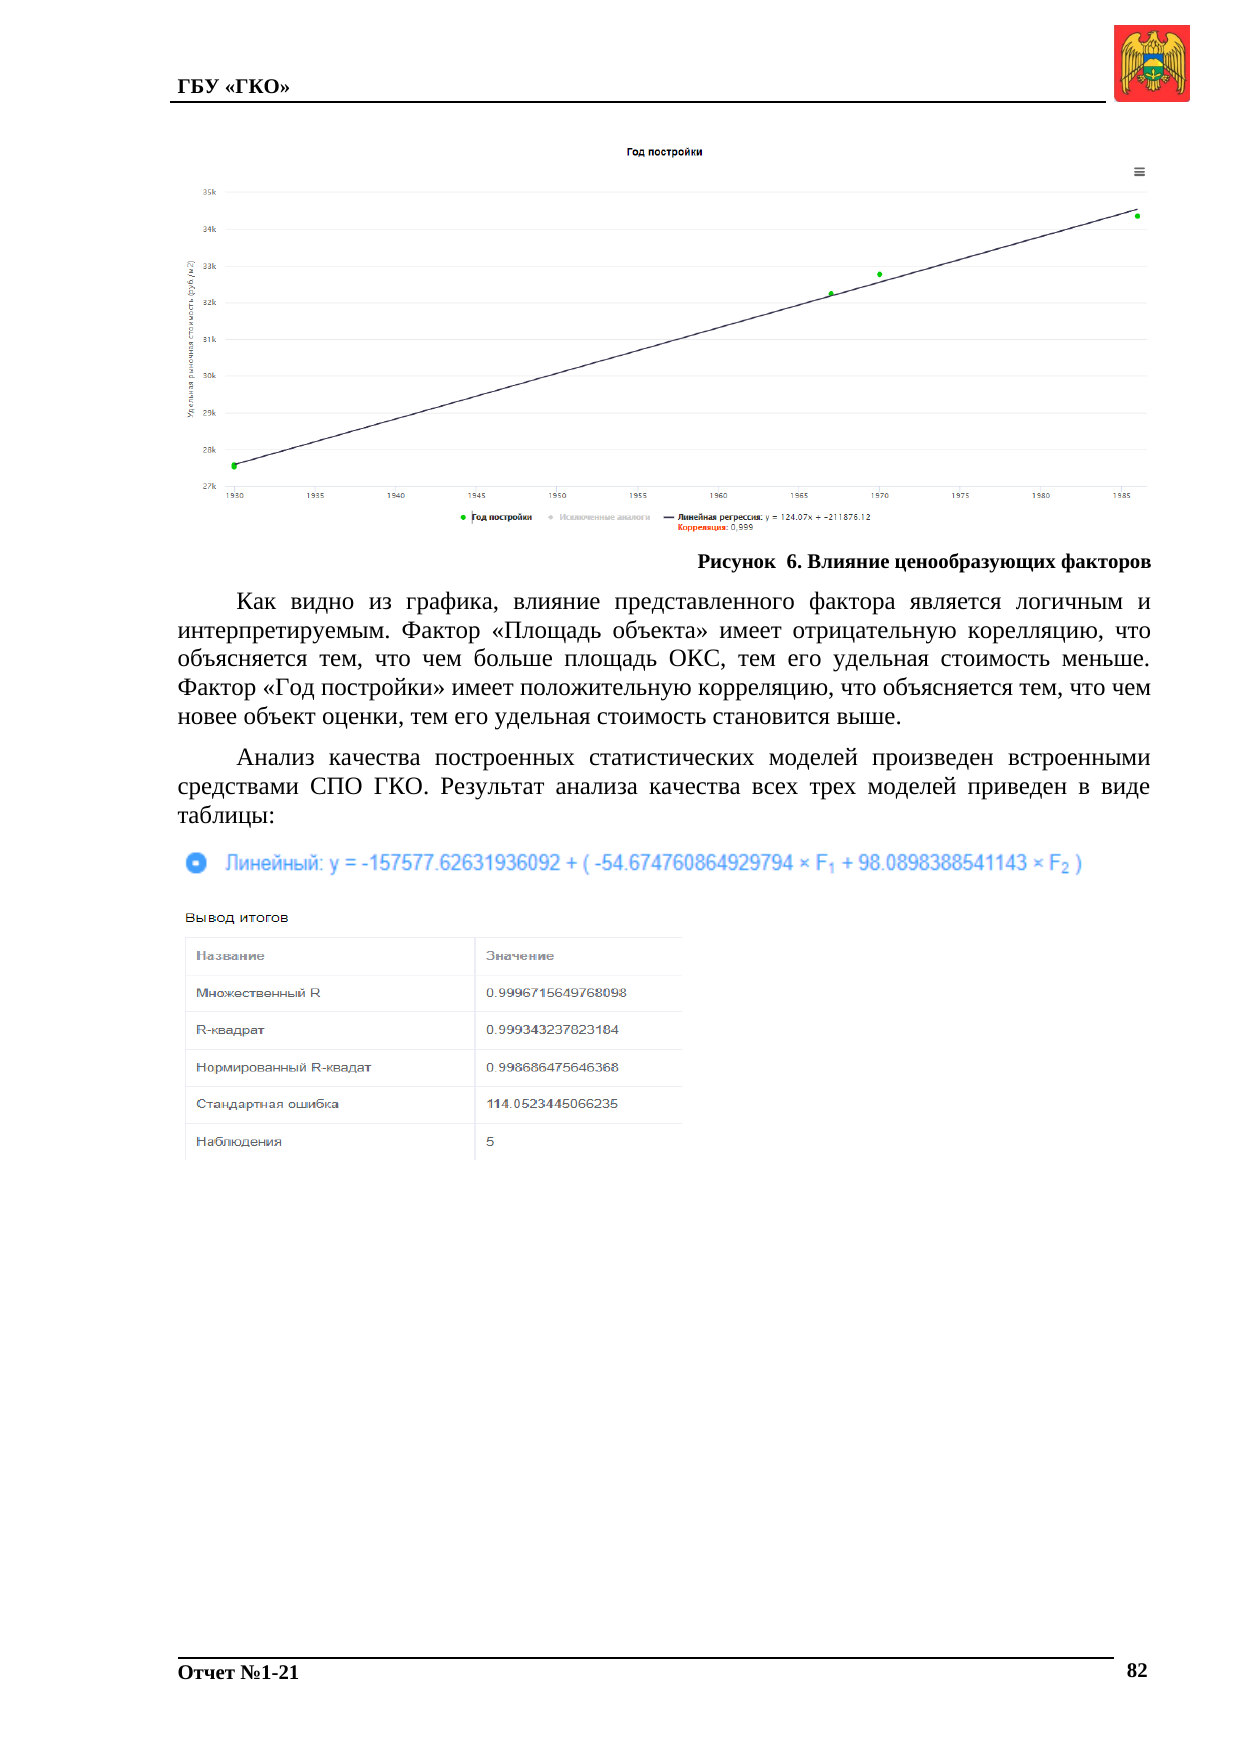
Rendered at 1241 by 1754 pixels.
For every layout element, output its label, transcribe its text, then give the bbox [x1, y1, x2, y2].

text Анализ качества построенных статистических моделей произведен встроенными средствами СПО ГКО. Результат анализа качества всех трех моделей приведен в виде таблицы: [177, 742, 1152, 828]
text Рисунок 6. Влияние ценообразующих факторов [177, 549, 1152, 573]
text Как видно из графика, влияние представленного фактора является логичным и интерпретируемым. Фактор «Площадь объекта» имеет отрицательную корелляцию, что объясняется тем, что чем больше площадь ОКС, тем его удельная стоимость меньше. Фактор «Год постройки» имеет положительную корреляцию, что объясняется тем, что чем новее объект оценки, тем его удельная стоимость становится выше. [177, 586, 1152, 730]
